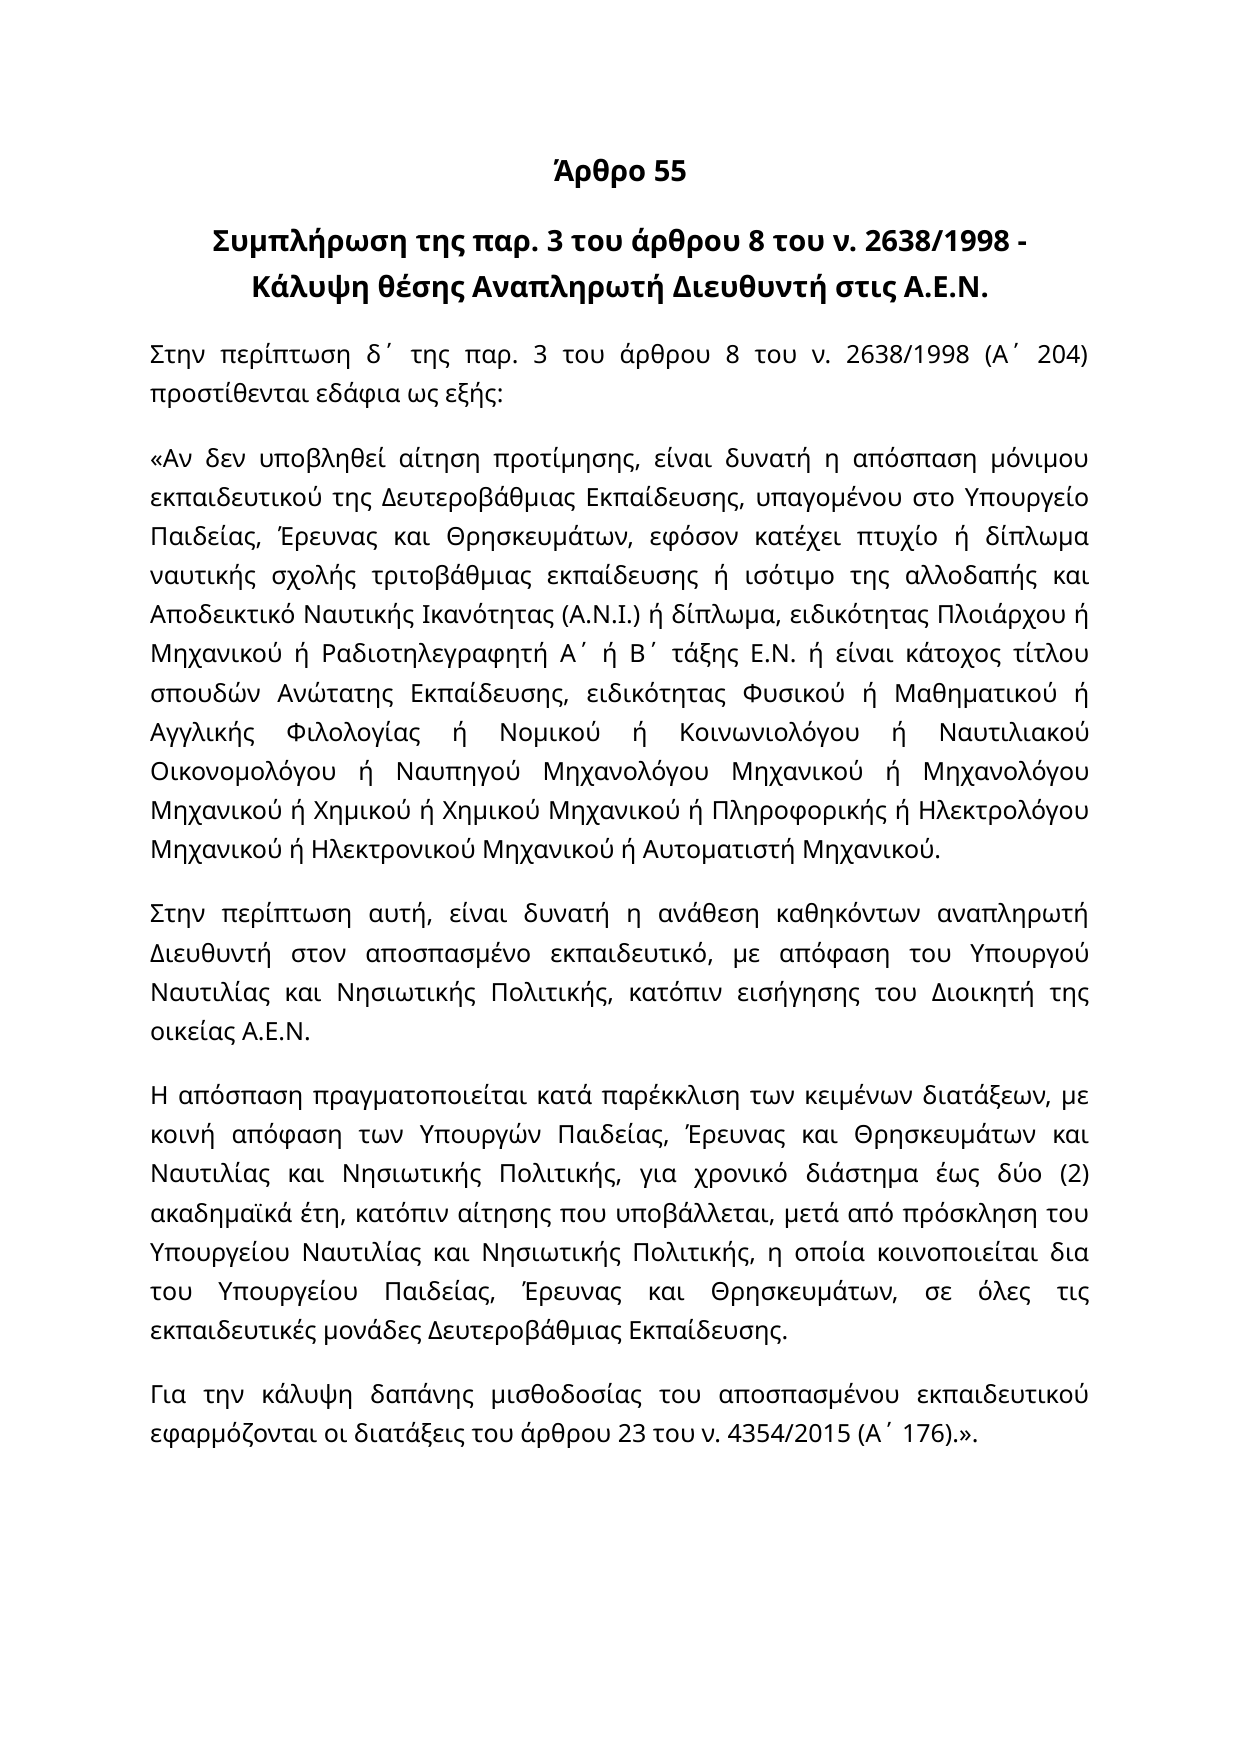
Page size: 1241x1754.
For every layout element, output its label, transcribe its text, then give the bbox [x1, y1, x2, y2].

text Στην περίπτωση αυτή, είναι δυνατή η ανάθεση καθηκόντων αναπληρωτή Διευθυντή στον αποσπασμένο εκπαιδευτικό, με απόφαση του Υπουργού Ναυτιλίας και Νησιωτικής Πολιτικής, κατόπιν εισήγησης του Διοικητή της οικείας Α.Ε.Ν. [150, 896, 1090, 1048]
text Στην περίπτωση δ΄ της παρ. 3 του άρθρου 8 του ν. 2638/1998 (Α΄ 204) προστίθενται εδάφια ως εξής: [150, 337, 1090, 410]
text Η απόσπαση πραγματοποιείται κατά παρέκκλιση των κειμένων διατάξεων, με κοινή απόφαση των Υπουργών Παιδείας, Έρευνας και Θρησκευμάτων και Ναυτιλίας και Νησιωτικής Πολιτικής, για χρονικό διάστημα έως δύο (2) ακαδημαϊκά έτη, κατόπιν αίτησης που υποβάλλεται, μετά από πρόσκληση του Υπουργείου Ναυτιλίας και Νησιωτικής Πολιτικής, η οποία κοινοποιείται δια του Υπουργείου Παιδείας, Έρευνας και Θρησκευμάτων, σε όλες τις εκπαιδευτικές μονάδες Δευτεροβάθμιας Εκπαίδευσης. [150, 1078, 1090, 1347]
subtitle Συμπλήρωση της παρ. 3 του άρθρου 8 του ν. 2638/1998 - Κάλυψη θέσης Αναπληρωτή Διευθυντή στις Α.Ε.Ν. [150, 221, 1090, 306]
text Για την κάλυψη δαπάνης μισθοδοσίας του αποσπασμένου εκπαιδευτικού εφαρμόζονται οι διατάξεις του άρθρου 23 του ν. 4354/2015 (Α΄ 176).». [150, 1377, 1090, 1450]
subtitle Άρθρο 55 [150, 150, 1090, 190]
text «Αν δεν υποβληθεί αίτηση προτίμησης, είναι δυνατή η απόσπαση μόνιμου εκπαιδευτικού της Δευτεροβάθμιας Εκπαίδευσης, υπαγομένου στο Υπουργείο Παιδείας, Έρευνας και Θρησκευμάτων, εφόσον κατέχει πτυχίο ή δίπλωμα ναυτικής σχολής τριτοβάθμιας εκπαίδευσης ή ισότιμο της αλλοδαπής και Αποδεικτικό Ναυτικής Ικανότητας (Α.Ν.Ι.) ή δίπλωμα, ειδικότητας Πλοιάρχου ή Μηχανικού ή Ραδιοτηλεγραφητή Α΄ ή Β΄ τάξης Ε.Ν. ή είναι κάτοχος τίτλου σπουδών Ανώτατης Εκπαίδευσης, ειδικότητας Φυσικού ή Μαθηματικού ή Αγγλικής Φιλολογίας ή Νομικού ή Κοινωνιολόγου ή Ναυτιλιακού Οικονομολόγου ή Ναυπηγού Μηχανολόγου Μηχανικού ή Μηχανολόγου Μηχανικού ή Χημικού ή Χημικού Μηχανικού ή Πληροφορικής ή Ηλεκτρολόγου Μηχανικού ή Ηλεκτρονικού Μηχανικού ή Αυτοματιστή Μηχανικού. [150, 440, 1090, 866]
